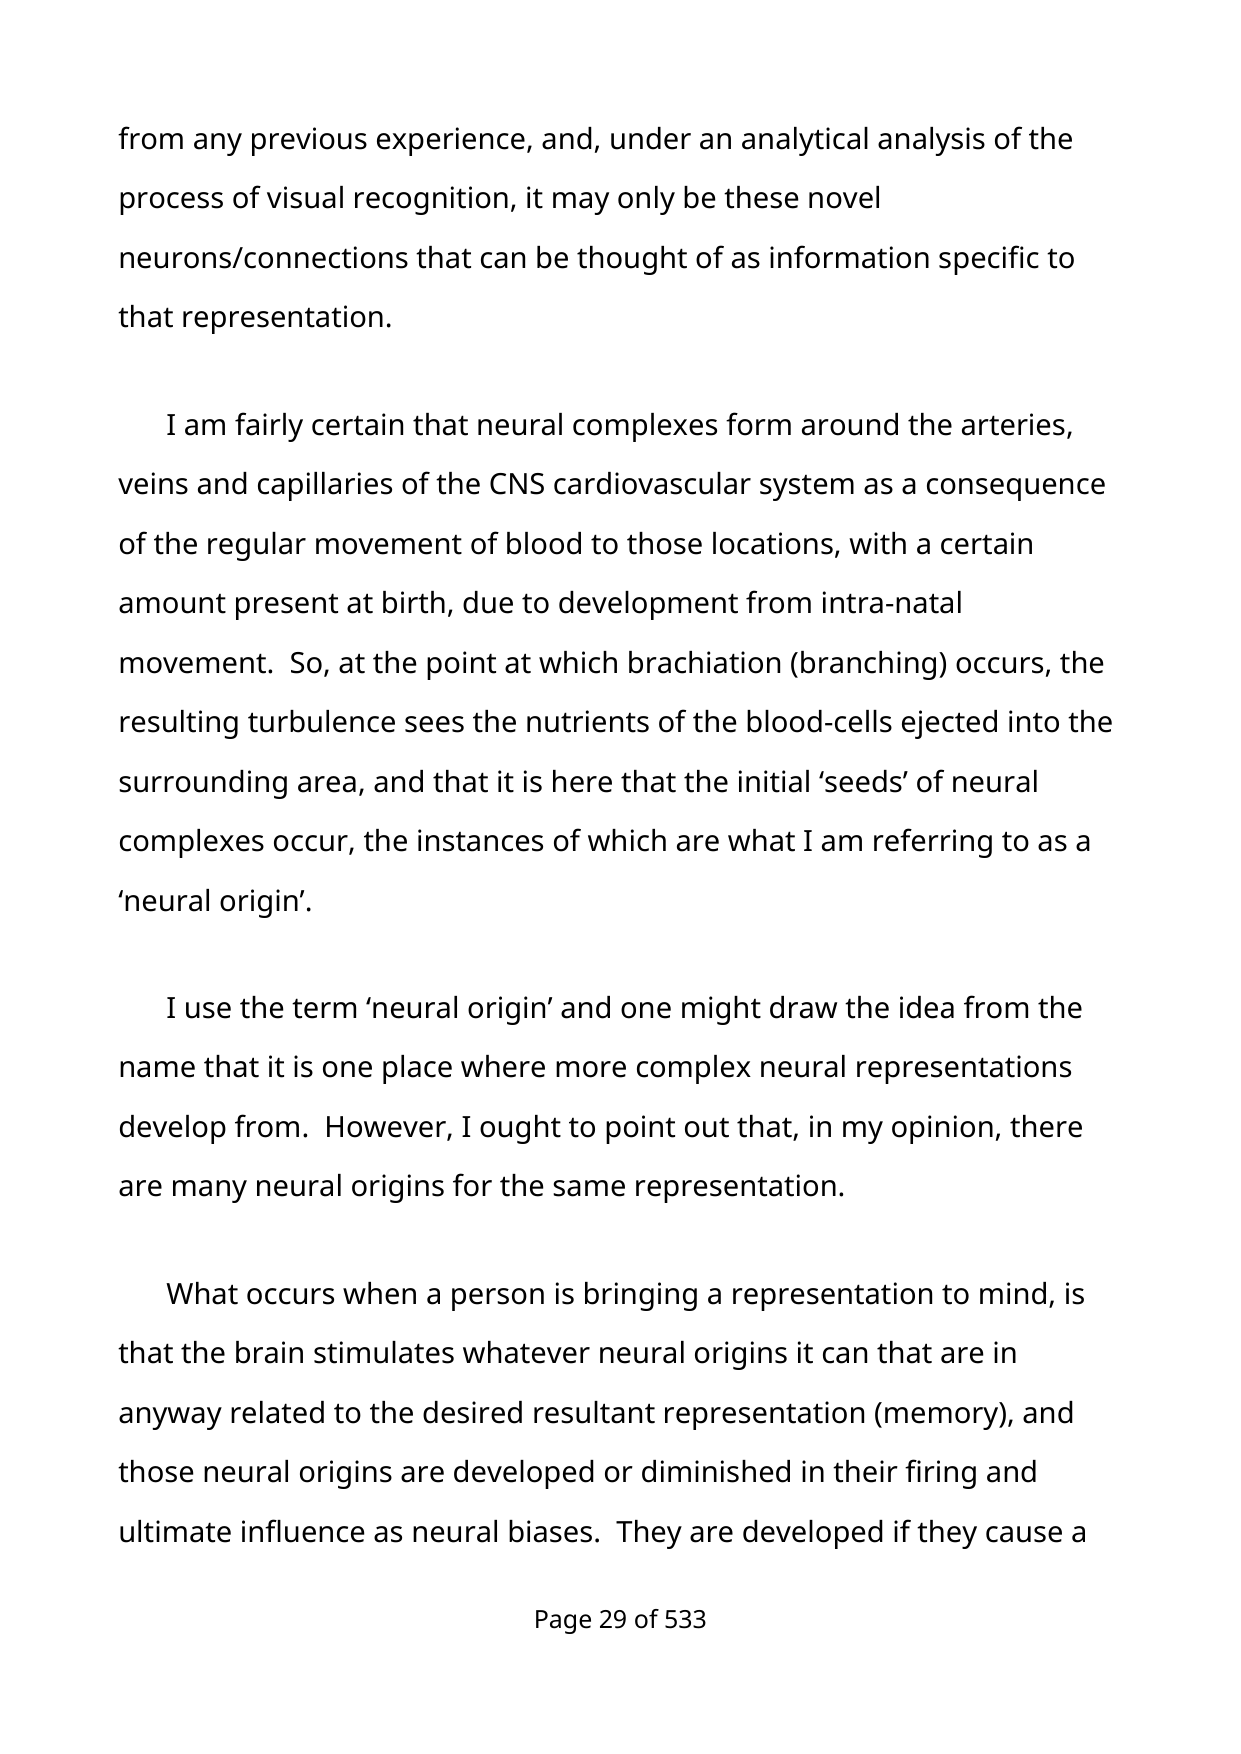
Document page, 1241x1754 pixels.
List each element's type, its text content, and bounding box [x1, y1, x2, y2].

text I am fairly certain that neural complexes form around the arteries, veins and capillaries of the CNS cardiovascular system as a consequence of the regular movement of blood to those locations, with a certain amount present at birth, due to development from intra-natal movement. So, at the point at which brachiation (branching) occurs, the resulting turbulence sees the nutrients of the blood-cells ejected into the surrounding area, and that it is here that the initial ‘seeds’ of neural complexes occur, the instances of which are what I am referring to as a ‘neural origin’. [118, 404, 1122, 919]
text What occurs when a person is bringing a representation to mind, is that the brain stimulates whatever neural origins it can that are in anyway related to the desired resultant representation (memory), and those neural origins are developed or diminished in their firing and ultimate influence as neural biases. They are developed if they cause a [118, 1273, 1122, 1551]
text I use the term ‘neural origin’ and one might draw the idea from the name that it is one place where more complex neural representations develop from. However, I ought to point out that, in my opinion, there are many neural origins for the same representation. [118, 987, 1122, 1205]
text from any previous experience, and, under an analytical analysis of the process of visual recognition, it may only be these novel neurons/connections that can be thought of as information specific to that representation. [118, 118, 1122, 336]
